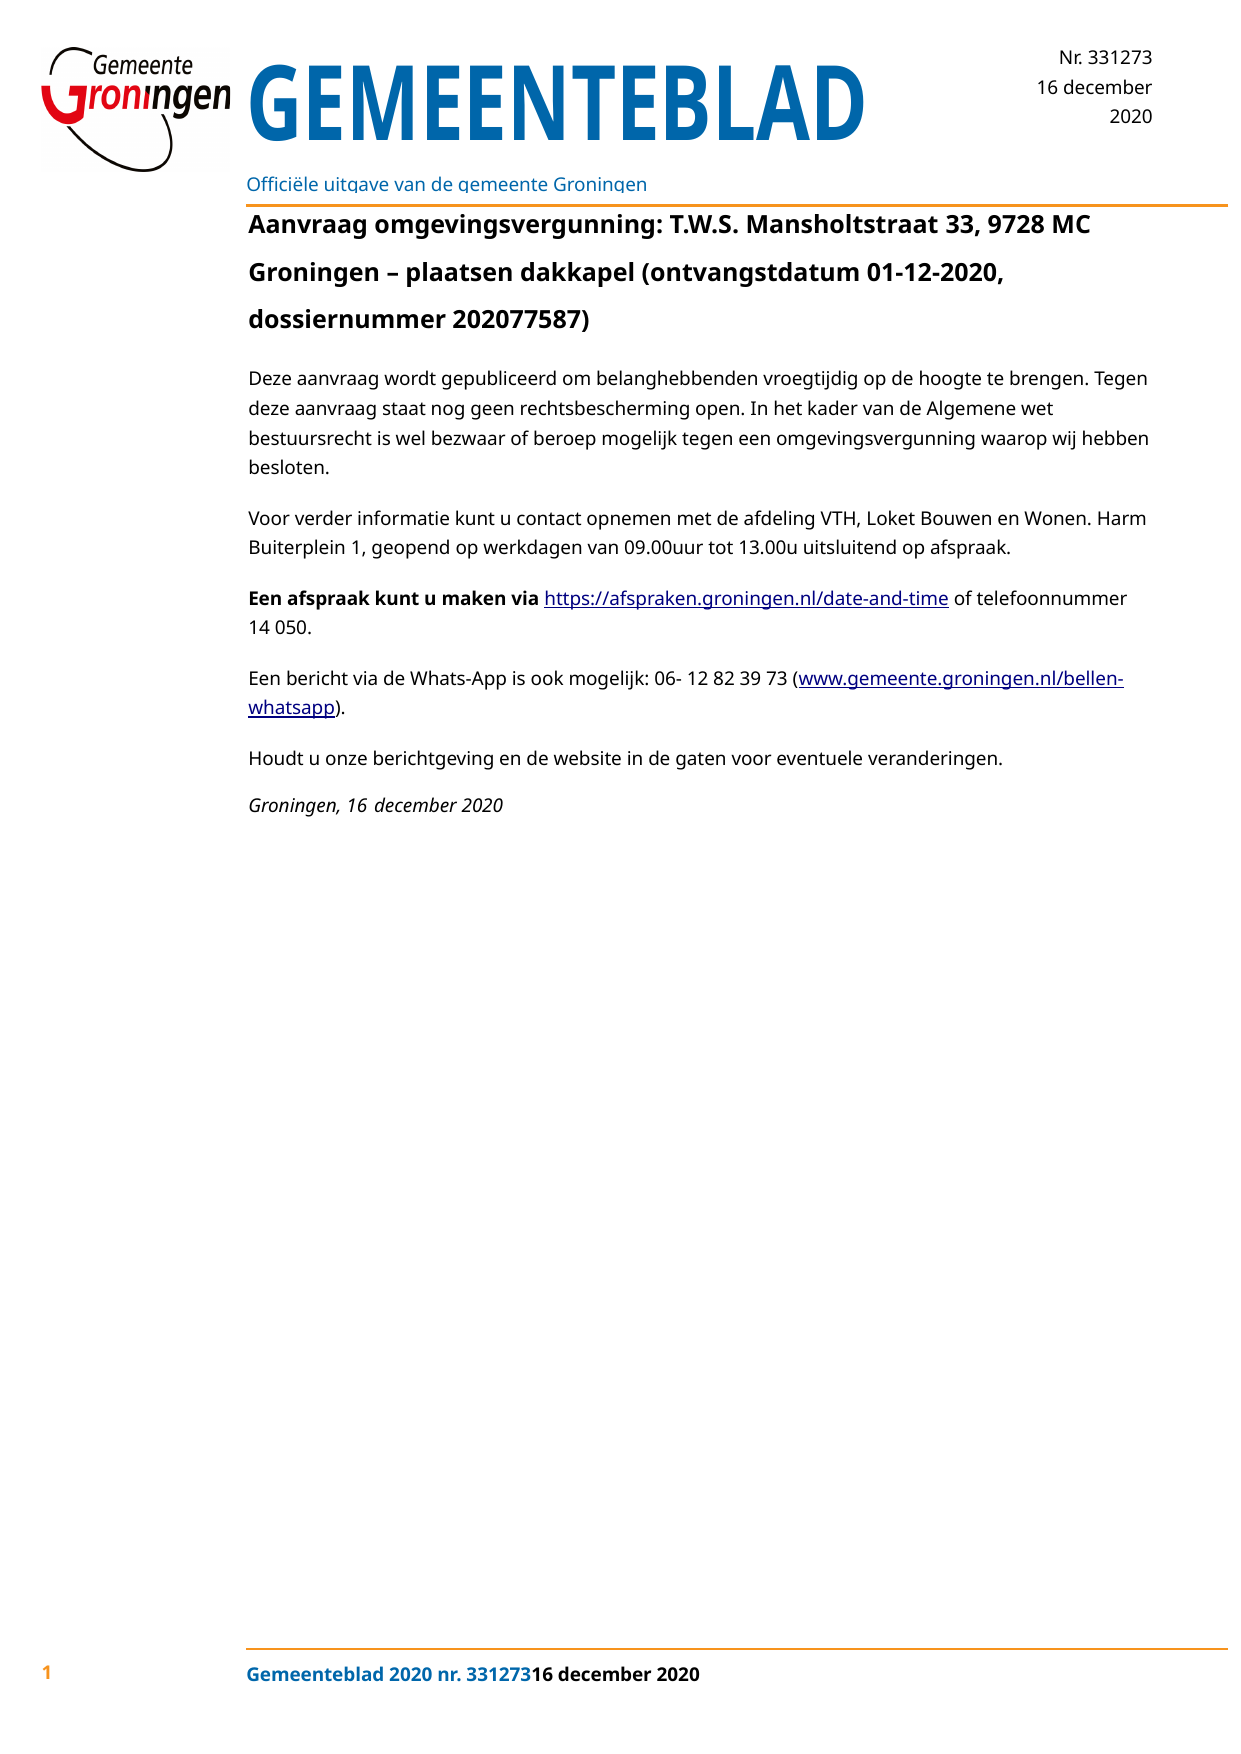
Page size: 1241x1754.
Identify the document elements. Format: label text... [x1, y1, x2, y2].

text Deze aanvraag wordt gepubliceerd om belanghebbenden vroegtijdig op de hoogte te brengen. Tegen deze aanvraag staat nog geen rechtsbescherming open. In het kader van de Algemene wet bestuursrecht is wel bezwaar of beroep mogelijk tegen een omgevingsvergunning waarop wij hebben besloten. [248, 366, 1152, 480]
picture [41, 47, 231, 172]
text Een bericht via de Whats-App is ook mogelijk: 06- 12 82 39 73 (www.gemeente.groningen.nl/bellen-whatsapp). [248, 665, 1152, 720]
text Een afspraak kunt u maken via https://afspraken.groningen.nl/date-and-time of telefoonnummer 14 050. [248, 585, 1152, 640]
text Groningen, 16 december 2020 [248, 792, 1152, 818]
text Houdt u onze berichtgeving en de website in de gaten voor eventuele veranderingen. [248, 745, 1152, 770]
text Aanvraag omgevingsvergunning: T.W.S. Mansholtstraat 33, 9728 MC Groningen – plaatsen dakkapel (ontvangstdatum 01-12-2020, dossiernummer 202077587) [248, 207, 1152, 336]
text Voor verder informatie kunt u contact opnemen met de afdeling VTH, Loket Bouwen en Wonen. Harm Buiterplein 1, geopend op werkdagen van 09.00uur tot 13.00u uitsluitend op afspraak. [248, 505, 1152, 560]
